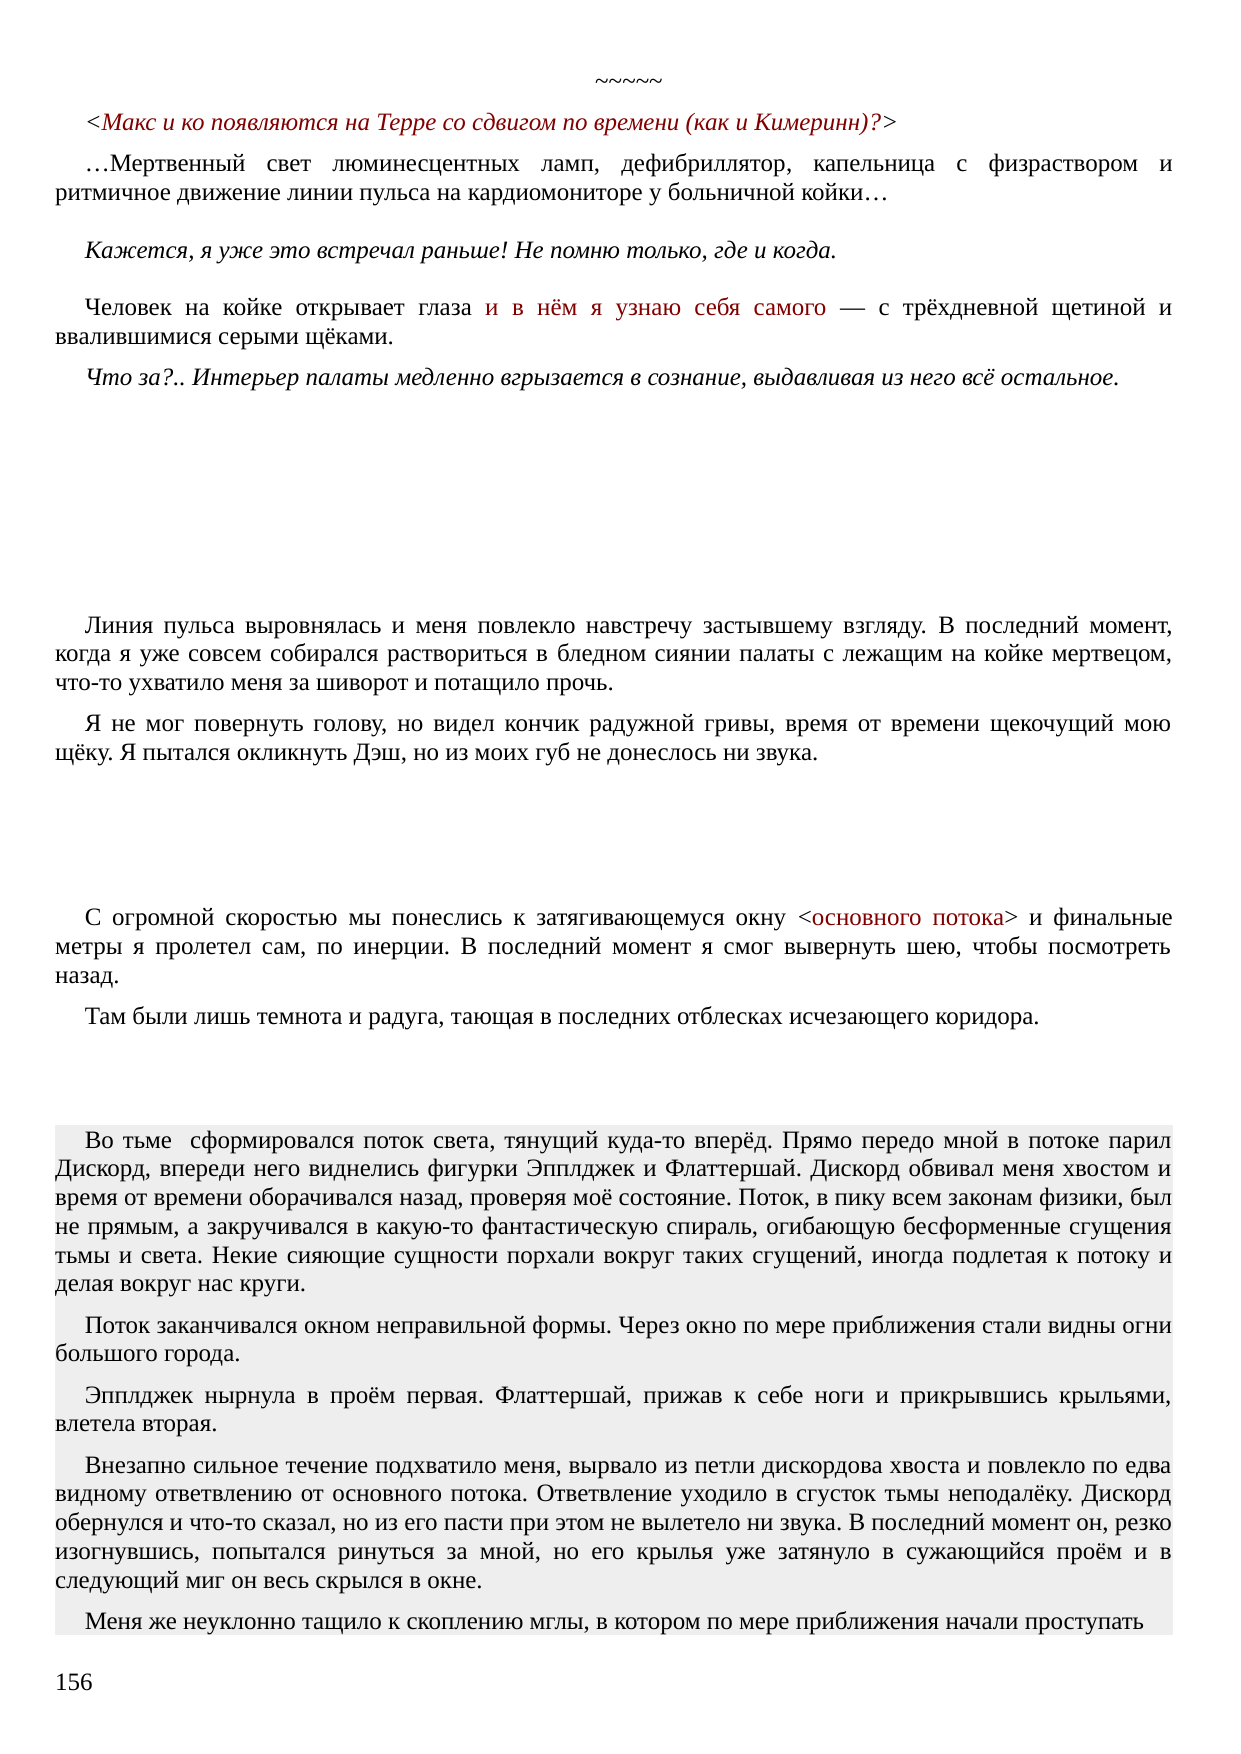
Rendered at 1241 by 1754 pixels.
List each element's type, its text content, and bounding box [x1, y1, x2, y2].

text Я не мог повернуть голову, но видел кончик радужной гривы, время от времени щекочущий мою щёку. Я пытался окликнуть Дэш, но из моих губ не донеслось ни звука. [55, 708, 1173, 766]
text Внезапно сильное течение подхватило меня, вырвало из петли дискордова хвоста и повлекло по едва видному ответвлению от основного потока. Ответвление уходило в сгусток тьмы неподалёку. Дискорд обернулся и что-то сказал, но из его пасти при этом не вылетело ни звука. В последний момент он, резко изогнувшись, попытался ринуться за мной, но его крылья уже затянуло в сужающийся проём и в следующий миг он весь скрылся в окне. [55, 1450, 1173, 1593]
text ~~~~~ [55, 66, 1173, 95]
text Что за?.. Интерьер палаты медленно вгрызается в сознание, выдавливая из него всё остальное. [55, 362, 1173, 391]
text Поток заканчивался окном неправильной формы. Через окно по мере приближения стали видны огни большого города. [55, 1310, 1173, 1367]
text <Макс и ко появляются на Терре со сдвигом по времени (как и Кимеринн)?> [55, 107, 1173, 136]
text Кажется, я уже это встречал раньше! Не помню только, где и когда. [55, 235, 1173, 263]
text Линия пульса выровнялась и меня повлекло навстречу застывшему взгляду. В последний момент, когда я уже совсем собирался раствориться в бледном сиянии палаты с лежащим на койке мертвецом, что-то ухватило меня за шиворот и потащило прочь. [55, 610, 1173, 696]
text Эпплджек нырнула в проём первая. Флаттершай, прижав к себе ноги и прикрывшись крыльями, влетела вторая. [55, 1380, 1173, 1437]
text С огромной скоростью мы понеслись к затягивающемуся окну <основного потока> и финальные метры я пролетел сам, по инерции. В последний момент я смог вывернуть шею, чтобы посмотреть назад. [55, 902, 1173, 988]
text …Мертвенный свет люминесцентных ламп, дефибриллятор, капельница с физраствором и ритмичное движение линии пульса на кардиомониторе у больничной койки… [55, 148, 1173, 206]
text Во тьме сформировался поток света, тянущий куда-то вперёд. Прямо передо мной в потоке парил Дискорд, впереди него виднелись фигурки Эпплджек и Флаттершай. Дискорд обвивал меня хвостом и время от времени оборачивался назад, проверяя моё состояние. Поток, в пику всем законам физики, был не прямым, а закручивался в какую-то фантастическую спираль, огибающую бесформенные сгущения тьмы и света. Некие сияющие сущности порхали вокруг таких сгущений, иногда подлетая к потоку и делая вокруг нас круги. [55, 1125, 1173, 1297]
text Человек на койке открывает глаза и в нём я узнаю себя самого — с трёхдневной щетиной и ввалившимися серыми щёками. [55, 292, 1173, 350]
text Там были лишь темнота и радуга, тающая в последних отблесках исчезающего коридора. [55, 1001, 1173, 1030]
text Меня же неуклонно тащило к скоплению мглы, в котором по мере приближения начали проступать [55, 1606, 1173, 1635]
